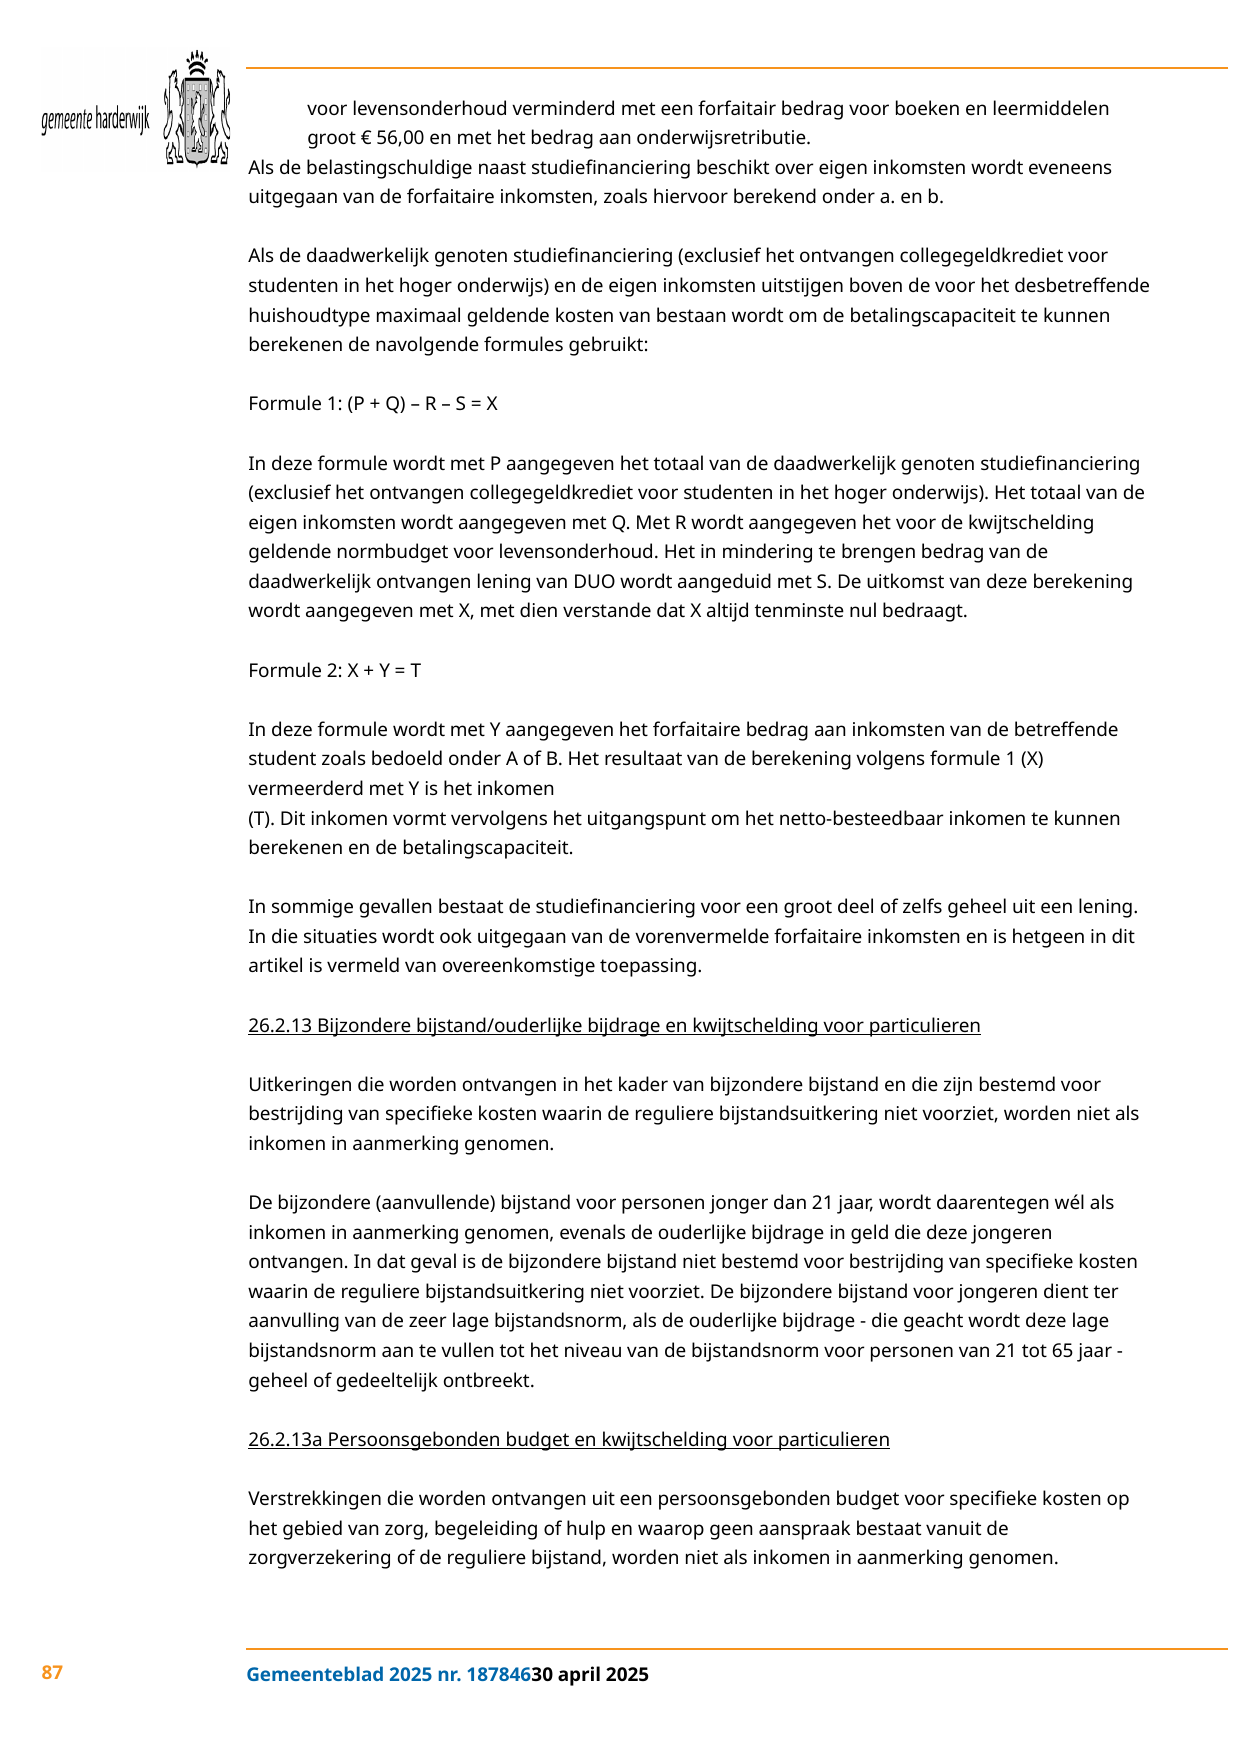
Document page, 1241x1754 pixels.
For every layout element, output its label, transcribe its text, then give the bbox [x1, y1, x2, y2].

text Als de belastingschuldige naast studiefinanciering beschikt over eigen inkomsten wordt eveneens uitgegaan van de forfaitaire inkomsten, zoals hiervoor berekend onder a. en b. [248, 154, 1152, 209]
text 26.2.13a Persoonsgebonden budget en kwijtschelding voor particulieren [248, 1426, 1152, 1452]
text In deze formule wordt met P aangegeven het totaal van de daadwerkelijk genoten studiefinanciering (exclusief het ontvangen collegegeldkrediet voor studenten in het hoger onderwijs). Het totaal van de eigen inkomsten wordt aangegeven met Q. Met R wordt aangegeven het voor de kwijtschelding geldende normbudget voor levensonderhoud. Het in mindering te brengen bedrag van de daadwerkelijk ontvangen lening van DUO wordt aangeduid met S. De uitkomst van deze berekening wordt aangegeven met X, met dien verstande dat X altijd tenminste nul bedraagt. [248, 450, 1152, 623]
text Formule 1: (P + Q) – R – S = X [248, 391, 1152, 416]
list voor levensonderhoud verminderd met een forfaitair bedrag voor boeken en leermiddelen groot € 56,00 en met het bedrag aan onderwijsretributie. [248, 95, 1152, 150]
text Als de daadwerkelijk genoten studiefinanciering (exclusief het ontvangen collegegeldkrediet voor studenten in het hoger onderwijs) en de eigen inkomsten uitstijgen boven de voor het desbetreffende huishoudtype maximaal geldende kosten van bestaan wordt om de betalingscapaciteit te kunnen berekenen de navolgende formules gebruikt: [248, 243, 1152, 357]
text Formule 2: X + Y = T [248, 657, 1152, 683]
text In deze formule wordt met Y aangegeven het forfaitaire bedrag aan inkomsten van de betreffende student zoals bedoeld onder A of B. Het resultaat van de berekening volgens formule 1 (X) vermeerderd met Y is het inkomen [248, 716, 1152, 801]
text In sommige gevallen bestaat de studiefinanciering voor een groot deel of zelfs geheel uit een lening. In die situaties wordt ook uitgegaan van de vorenvermelde forfaitaire inkomsten en is hetgeen in dit artikel is vermeld van overeenkomstige toepassing. [248, 893, 1152, 978]
text (T). Dit inkomen vormt vervolgens het uitgangspunt om het netto-besteedbaar inkomen te kunnen berekenen en de betalingscapaciteit. [248, 805, 1152, 860]
picture [41, 47, 231, 172]
text 26.2.13 Bijzondere bijstand/ouderlijke bijdrage en kwijtschelding voor particulieren [248, 1012, 1152, 1038]
text Verstrekkingen die worden ontvangen uit een persoonsgebonden budget voor specifieke kosten op het gebied van zorg, begeleiding of hulp en waarop geen aanspraak bestaat vanuit de zorgverzekering of de reguliere bijstand, worden niet als inkomen in aanmerking genomen. [248, 1485, 1152, 1570]
text Uitkeringen die worden ontvangen in het kader van bijzondere bijstand en die zijn bestemd voor bestrijding van specifieke kosten waarin de reguliere bijstandsuitkering niet voorziet, worden niet als inkomen in aanmerking genomen. [248, 1071, 1152, 1156]
text De bijzondere (aanvullende) bijstand voor personen jonger dan 21 jaar, wordt daarentegen wél als inkomen in aanmerking genomen, evenals de ouderlijke bijdrage in geld die deze jongeren ontvangen. In dat geval is de bijzondere bijstand niet bestemd voor bestrijding van specifieke kosten waarin de reguliere bijstandsuitkering niet voorziet. De bijzondere bijstand voor jongeren dient ter aanvulling van de zeer lage bijstandsnorm, als de ouderlijke bijdrage - die geacht wordt deze lage bijstandsnorm aan te vullen tot het niveau van de bijstandsnorm voor personen van 21 tot 65 jaar - geheel of gedeeltelijk ontbreekt. [248, 1189, 1152, 1393]
